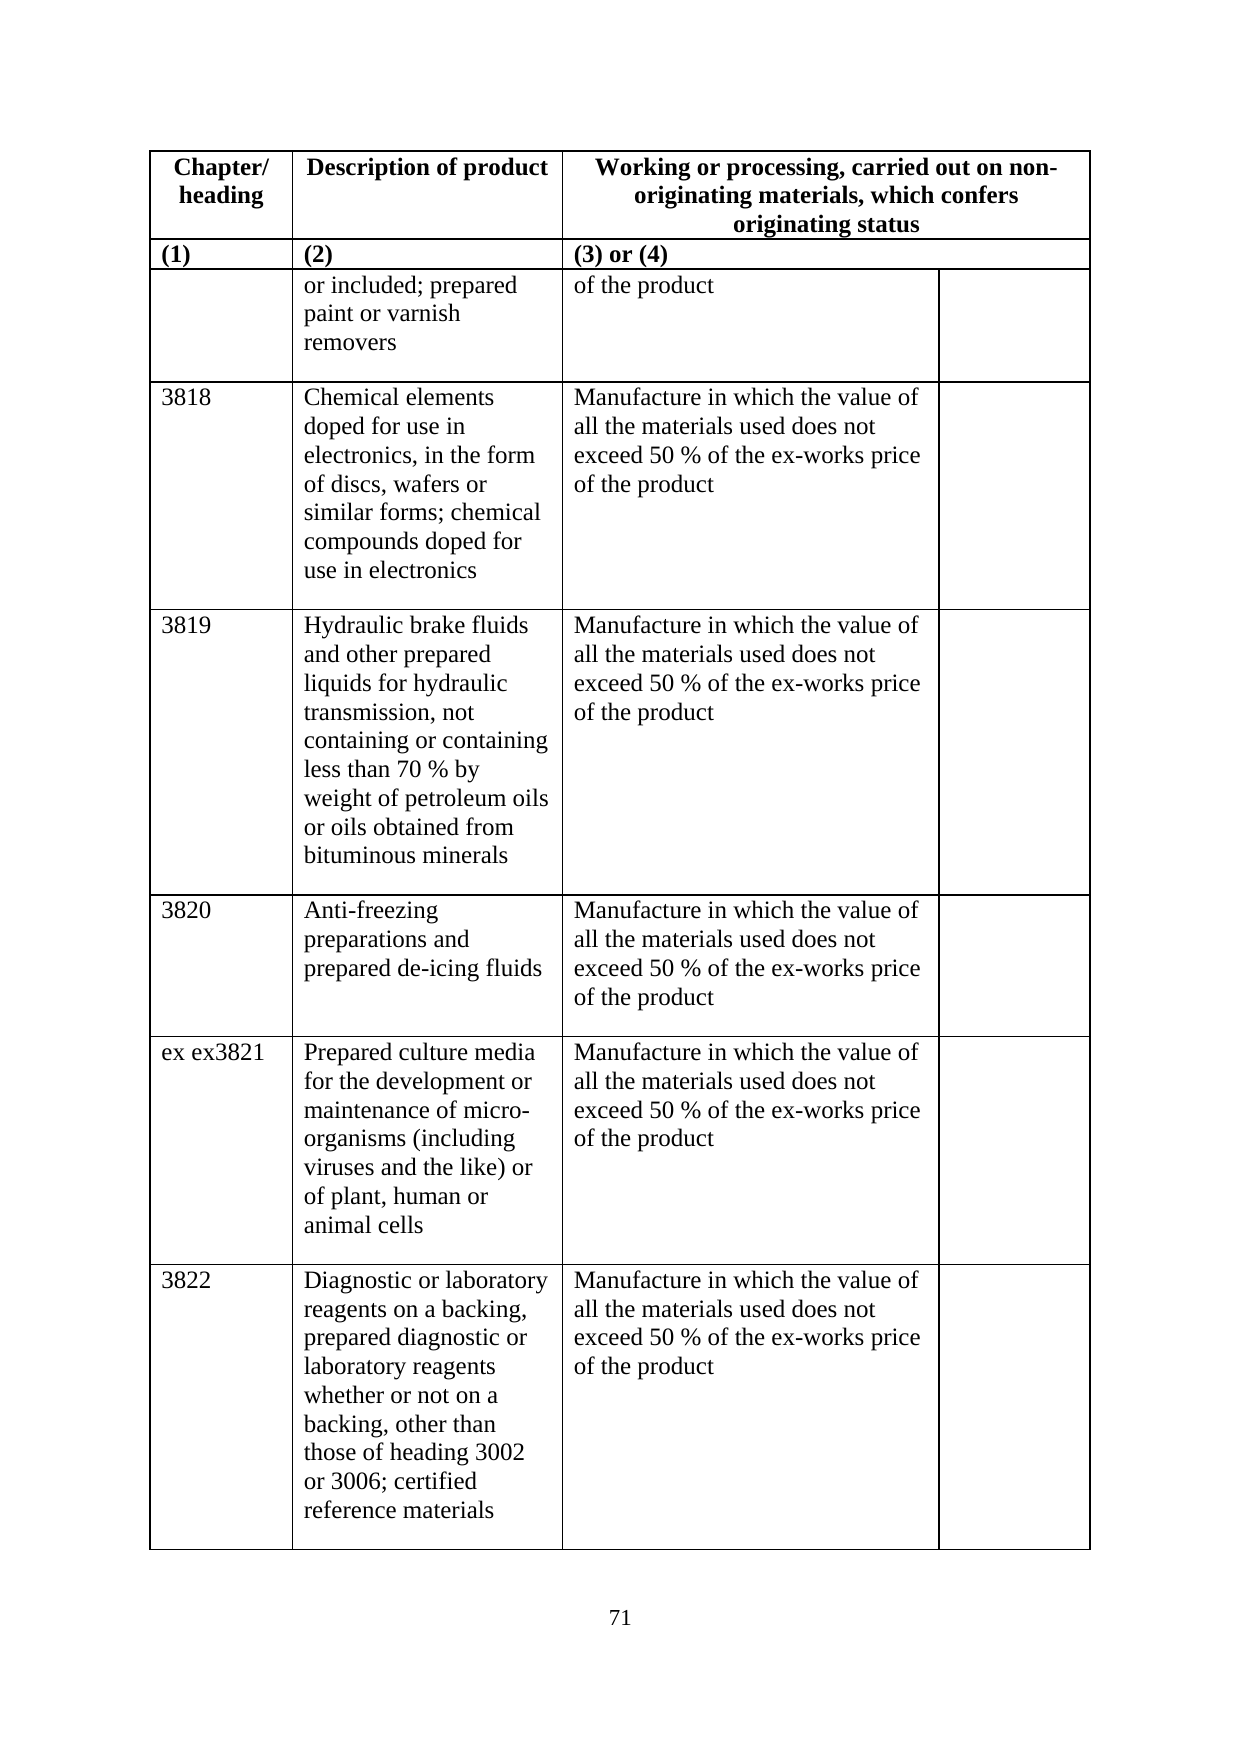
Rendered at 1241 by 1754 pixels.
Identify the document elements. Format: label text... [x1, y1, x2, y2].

table_cell (1) [151, 240, 292, 268]
table_cell Manufacture in which the value of all the materials used does not exceed 50 % of the ex-works price of the product [563, 1265, 938, 1549]
table_cell of the product [563, 270, 938, 381]
table_cell [940, 1037, 1089, 1263]
table_cell Manufacture in which the value of all the materials used does not exceed 50 % of the ex-works price of the product [563, 896, 938, 1036]
table_cell (2) [293, 240, 562, 268]
table_cell Manufacture in which the value of all the materials used does not exceed 50 % of the ex-works price of the product [563, 610, 938, 894]
table_cell [940, 383, 1089, 609]
table_cell Prepared culture media for the development or maintenance of micro-organisms (including viruses and the like) or of plant, human or animal cells [293, 1037, 562, 1263]
table_cell Manufacture in which the value of all the materials used does not exceed 50 % of the ex-works price of the product [563, 1037, 938, 1263]
table_cell [151, 270, 292, 381]
table_cell [940, 270, 1089, 381]
table_cell 3820 [151, 896, 292, 1036]
table_cell [940, 896, 1089, 1036]
table_cell Diagnostic or laboratory reagents on a backing, prepared diagnostic or laboratory reagents whether or not on a backing, other than those of heading 3002 or 3006; certified reference materials [293, 1265, 562, 1549]
table_cell Anti-freezing preparations and prepared de-icing fluids [293, 896, 562, 1036]
table_cell [940, 610, 1089, 894]
table_header Working or processing, carried out on non-originating materials, which confers originating status [563, 152, 1089, 238]
table_cell Chemical elements doped for use in electronics, in the form of discs, wafers or similar forms; chemical compounds doped for use in electronics [293, 383, 562, 609]
table_cell 3819 [151, 610, 292, 894]
table_cell ex ex3821 [151, 1037, 292, 1263]
table_header Description of product [293, 152, 562, 238]
table_cell [940, 1265, 1089, 1549]
table_cell (3) or (4) [563, 240, 1089, 268]
table_cell Hydraulic brake fluids and other prepared liquids for hydraulic transmission, not containing or containing less than 70 % by weight of petroleum oils or oils obtained from bituminous minerals [293, 610, 562, 894]
table_cell or included; prepared paint or varnish removers [293, 270, 562, 381]
table_cell 3818 [151, 383, 292, 609]
table_header Chapter/ heading [151, 152, 292, 238]
table_cell 3822 [151, 1265, 292, 1549]
table_cell Manufacture in which the value of all the materials used does not exceed 50 % of the ex-works price of the product [563, 383, 938, 609]
